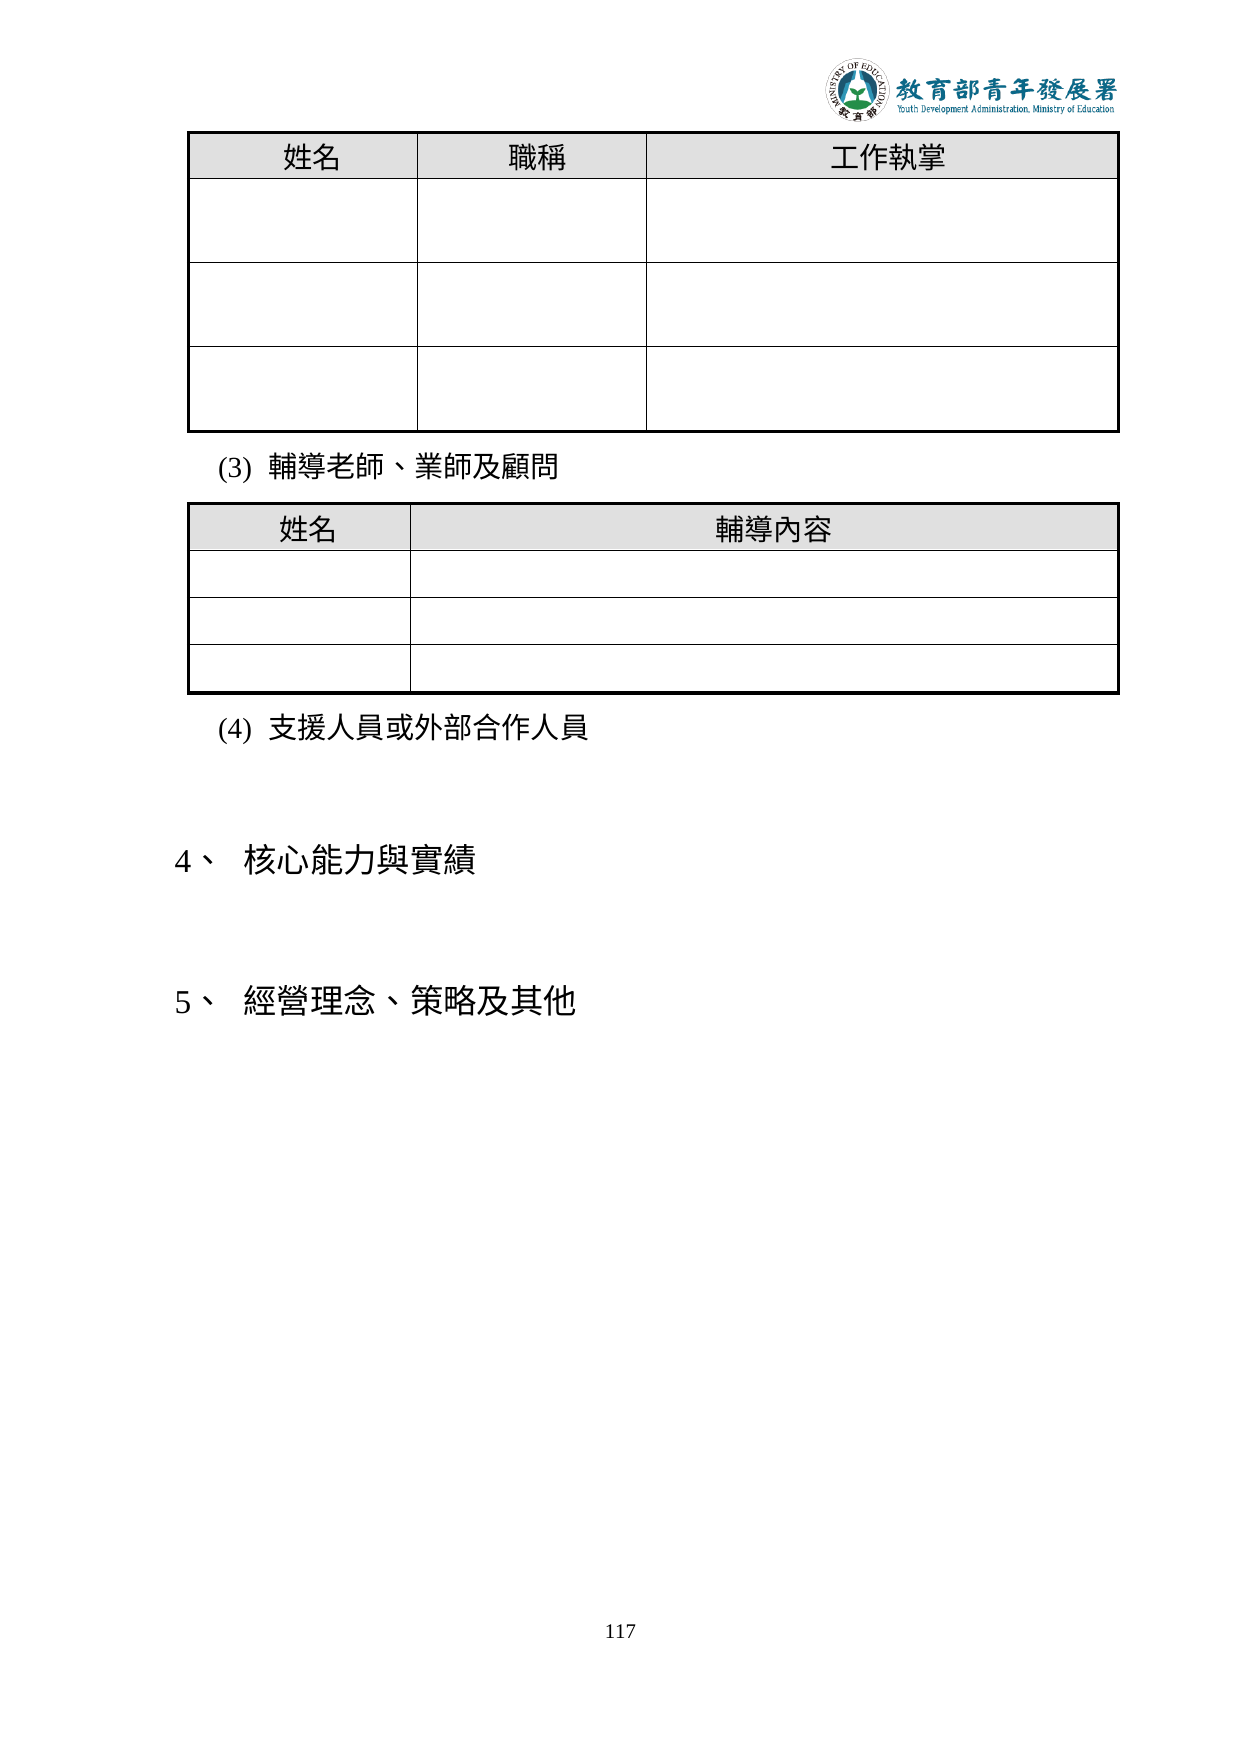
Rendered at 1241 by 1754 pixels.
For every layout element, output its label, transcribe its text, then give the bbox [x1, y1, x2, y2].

table_cell [190, 179, 417, 262]
table_cell [190, 645, 410, 691]
list 核心能力與實績 [118, 834, 971, 882]
table_header 工作執掌 [647, 134, 1117, 178]
table_cell [411, 645, 1117, 691]
table_header 姓名 [190, 134, 417, 178]
table_cell [411, 598, 1117, 644]
table_cell [190, 263, 417, 346]
table_cell [647, 347, 1117, 430]
table_cell [418, 179, 646, 262]
table_header 輔導內容 [411, 505, 1117, 549]
table_cell [418, 347, 646, 430]
table_cell [190, 347, 417, 430]
table_cell [418, 263, 646, 346]
table_cell [190, 551, 410, 597]
list 輔導老師、業師及顧問 [218, 443, 1019, 486]
table_cell [411, 551, 1117, 597]
list 支援人員或外部合作人員 [218, 705, 1019, 747]
list 經營理念、策略及其他 [118, 975, 1122, 1023]
table_cell [647, 263, 1117, 346]
table_cell [647, 179, 1117, 262]
table_header 姓名 [190, 505, 410, 549]
table_header 職稱 [418, 134, 646, 178]
table_cell [190, 598, 410, 644]
